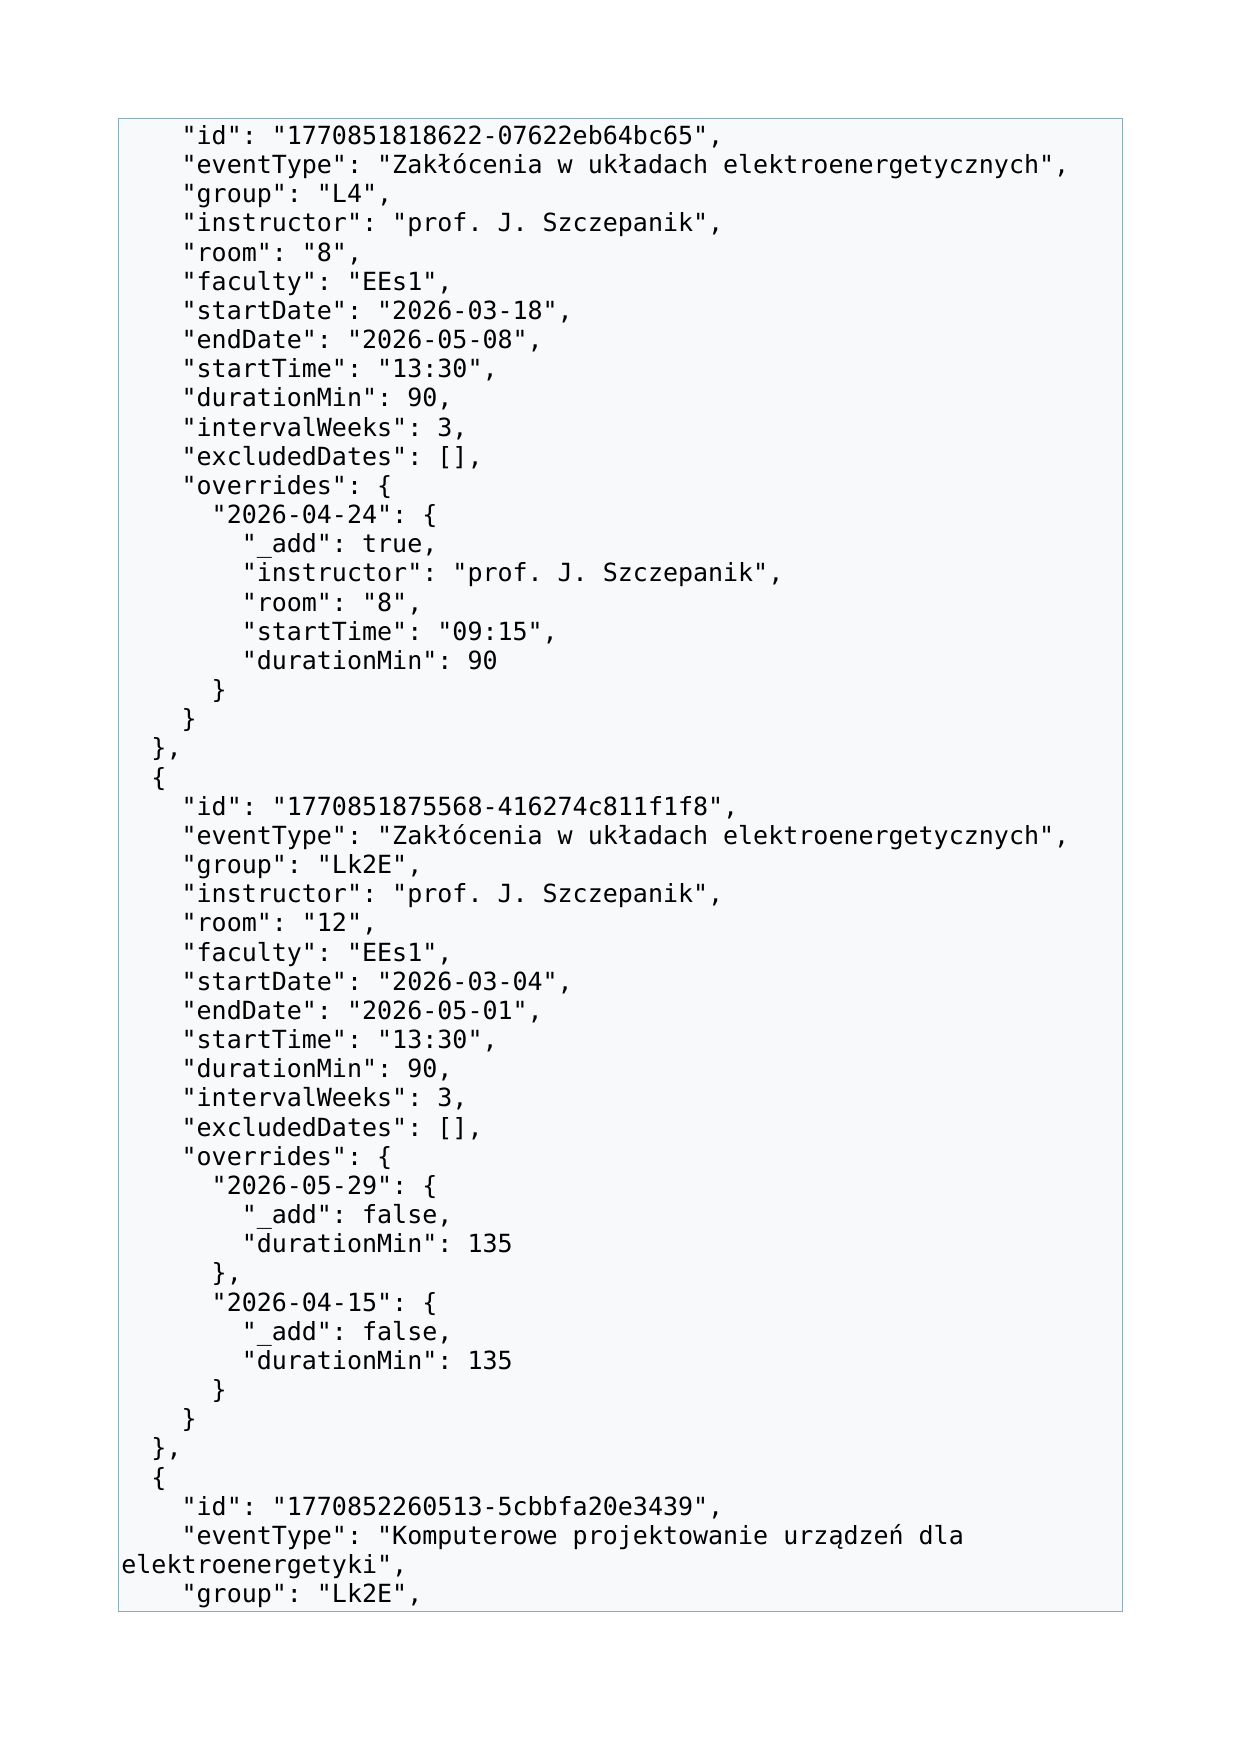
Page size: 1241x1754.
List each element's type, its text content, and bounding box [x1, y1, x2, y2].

text "id": "1770851818622-07622eb64bc65", "eventType": "Zakłócenia w układach elektroenergetycznych", "group": "L4", "instructor": "prof. J. Szczepanik", "room": "8", "faculty": "EEs1", "startDate": "2026-03-18", "endDate": "2026-05-08", "startTime": "13:30", "durationMin": 90, "intervalWeeks": 3, "excludedDates": [], "overrides": { "2026-04-24": { "_add": true, "instructor": "prof. J. Szczepanik", "room": "8", "startTime": "09:15", "durationMin": 90 } } }, { "id": "1770851875568-416274c811f1f8", "eventType": "Zakłócenia w układach elektroenergetycznych", "group": "Lk2E", "instructor": "prof. J. Szczepanik", "room": "12", "faculty": "EEs1", "startDate": "2026-03-04", "endDate": "2026-05-01", "startTime": "13:30", "durationMin": 90, "intervalWeeks": 3, "excludedDates": [], "overrides": { "2026-05-29": { "_add": false, "durationMin": 135 }, "2026-04-15": { "_add": false, "durationMin": 135 } } }, { "id": "1770852260513-5cbbfa20e3439", "eventType": "Komputerowe projektowanie urządzeń dla elektroenergetyki", "group": "Lk2E", [119, 119, 1122, 1611]
